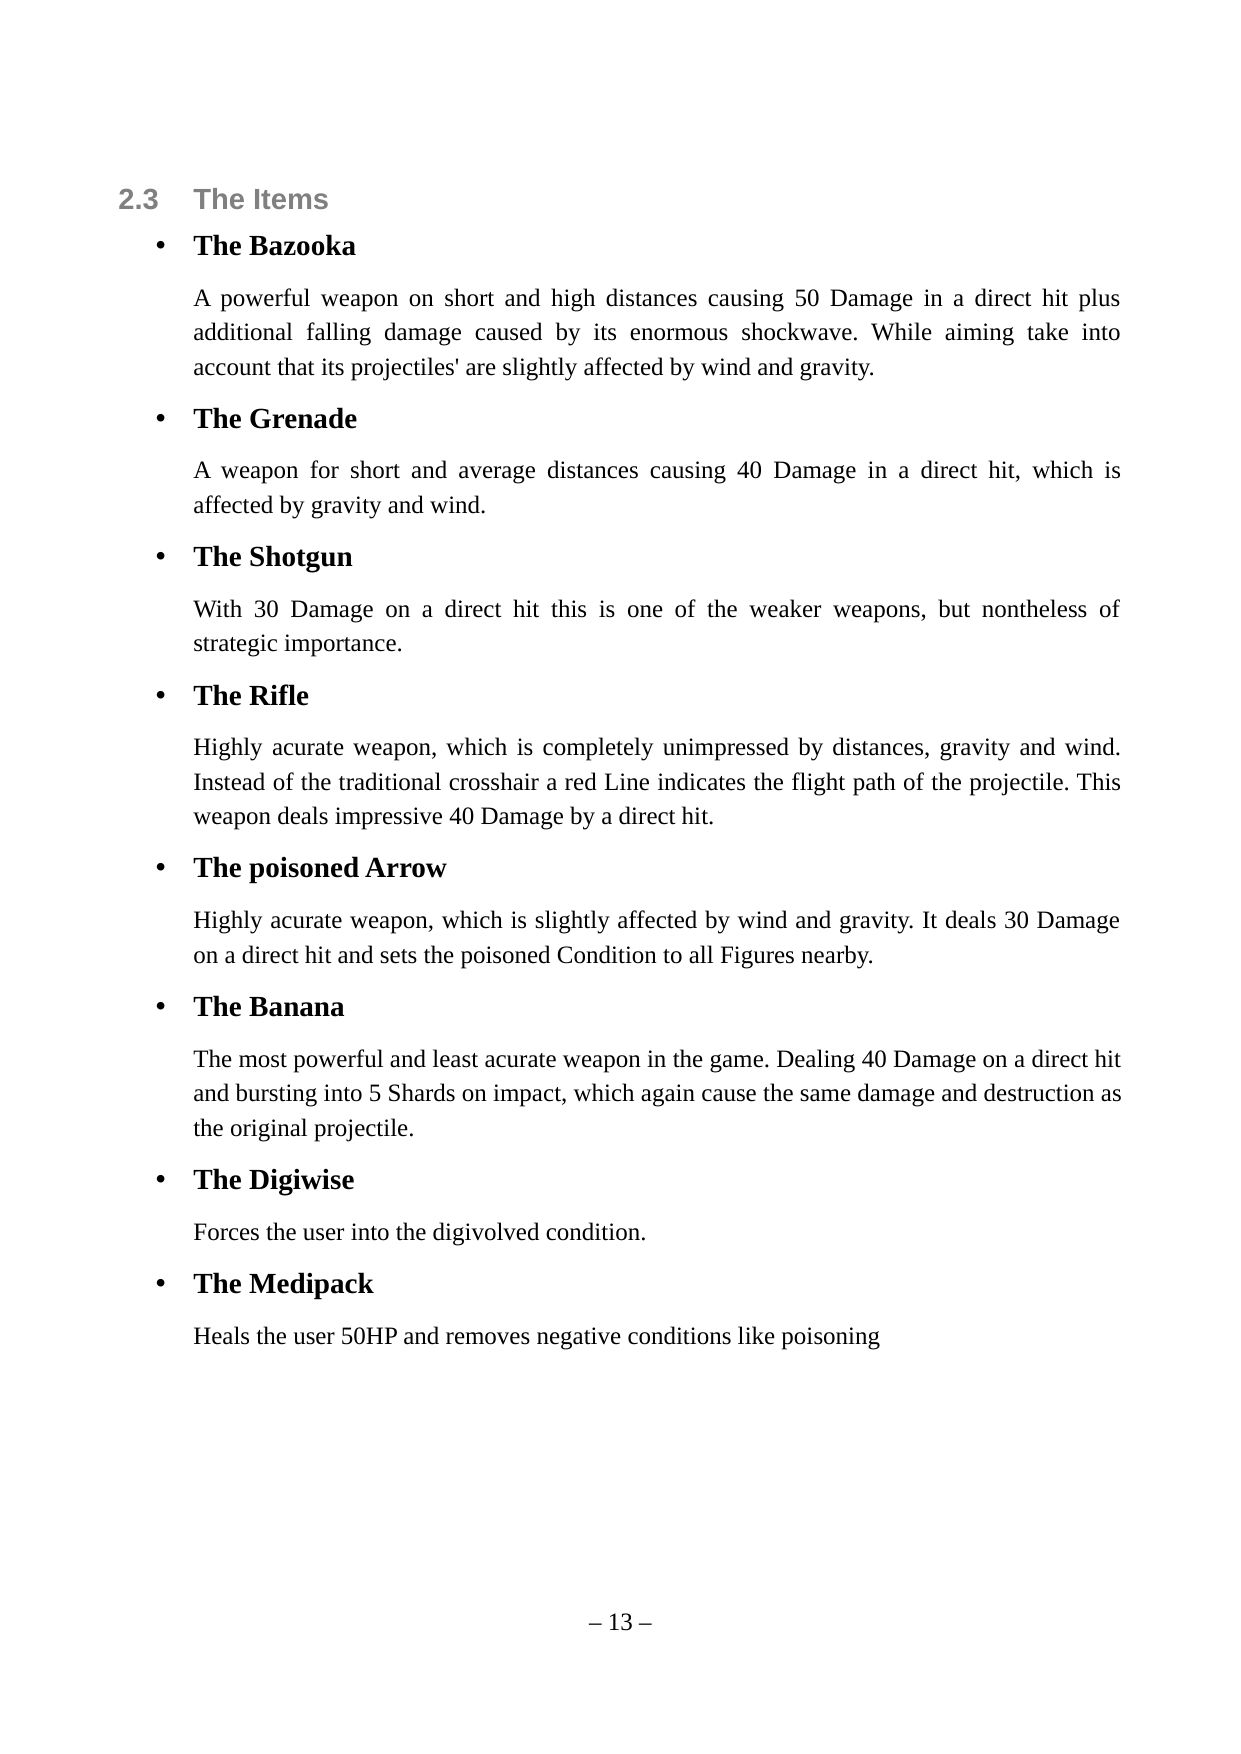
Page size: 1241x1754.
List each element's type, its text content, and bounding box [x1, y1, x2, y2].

subtitle The Items [118, 182, 1122, 215]
list Heals the user 50HP and removes negative conditions like poisoning [156, 1321, 1122, 1349]
list The Shotgun [156, 539, 1122, 573]
list The Grenade [156, 401, 1122, 434]
list With 30 Damage on a direct hit this is one of the weaker weapons, but nontheless of strategic importance. [156, 594, 1122, 657]
list A weapon for short and average distances causing 40 Damage in a direct hit, which is affected by gravity and wind. [156, 456, 1122, 519]
list Highly acurate weapon, which is completely unimpressed by distances, gravity and wind. Instead of the traditional crosshair a red Line indicates the flight path of the projectile. This weapon deals impressive 40 Damage by a direct hit. [156, 732, 1122, 830]
list The poisoned Arrow [156, 851, 1122, 884]
list The most powerful and least acurate weapon in the game. Dealing 40 Damage on a direct hit and bursting into 5 Shards on impact, which again cause the same damage and destruction as the original projectile. [156, 1044, 1122, 1142]
list The Bazooka [156, 228, 1122, 261]
list The Banana [156, 989, 1122, 1023]
list Highly acurate weapon, which is slightly affected by wind and gravity. It deals 30 Damage on a direct hit and sets the poisoned Condition to all Figures nearby. [156, 905, 1122, 969]
list The Medipack [156, 1266, 1122, 1299]
list Forces the user into the digivolved condition. [156, 1217, 1122, 1246]
list The Digiwise [156, 1162, 1122, 1196]
list The Rifle [156, 678, 1122, 711]
list A powerful weapon on short and high distances causing 50 Damage in a direct hit plus additional falling damage caused by its enormous shockwave. While aiming take into account that its projectiles' are slightly affected by wind and gravity. [156, 283, 1122, 380]
